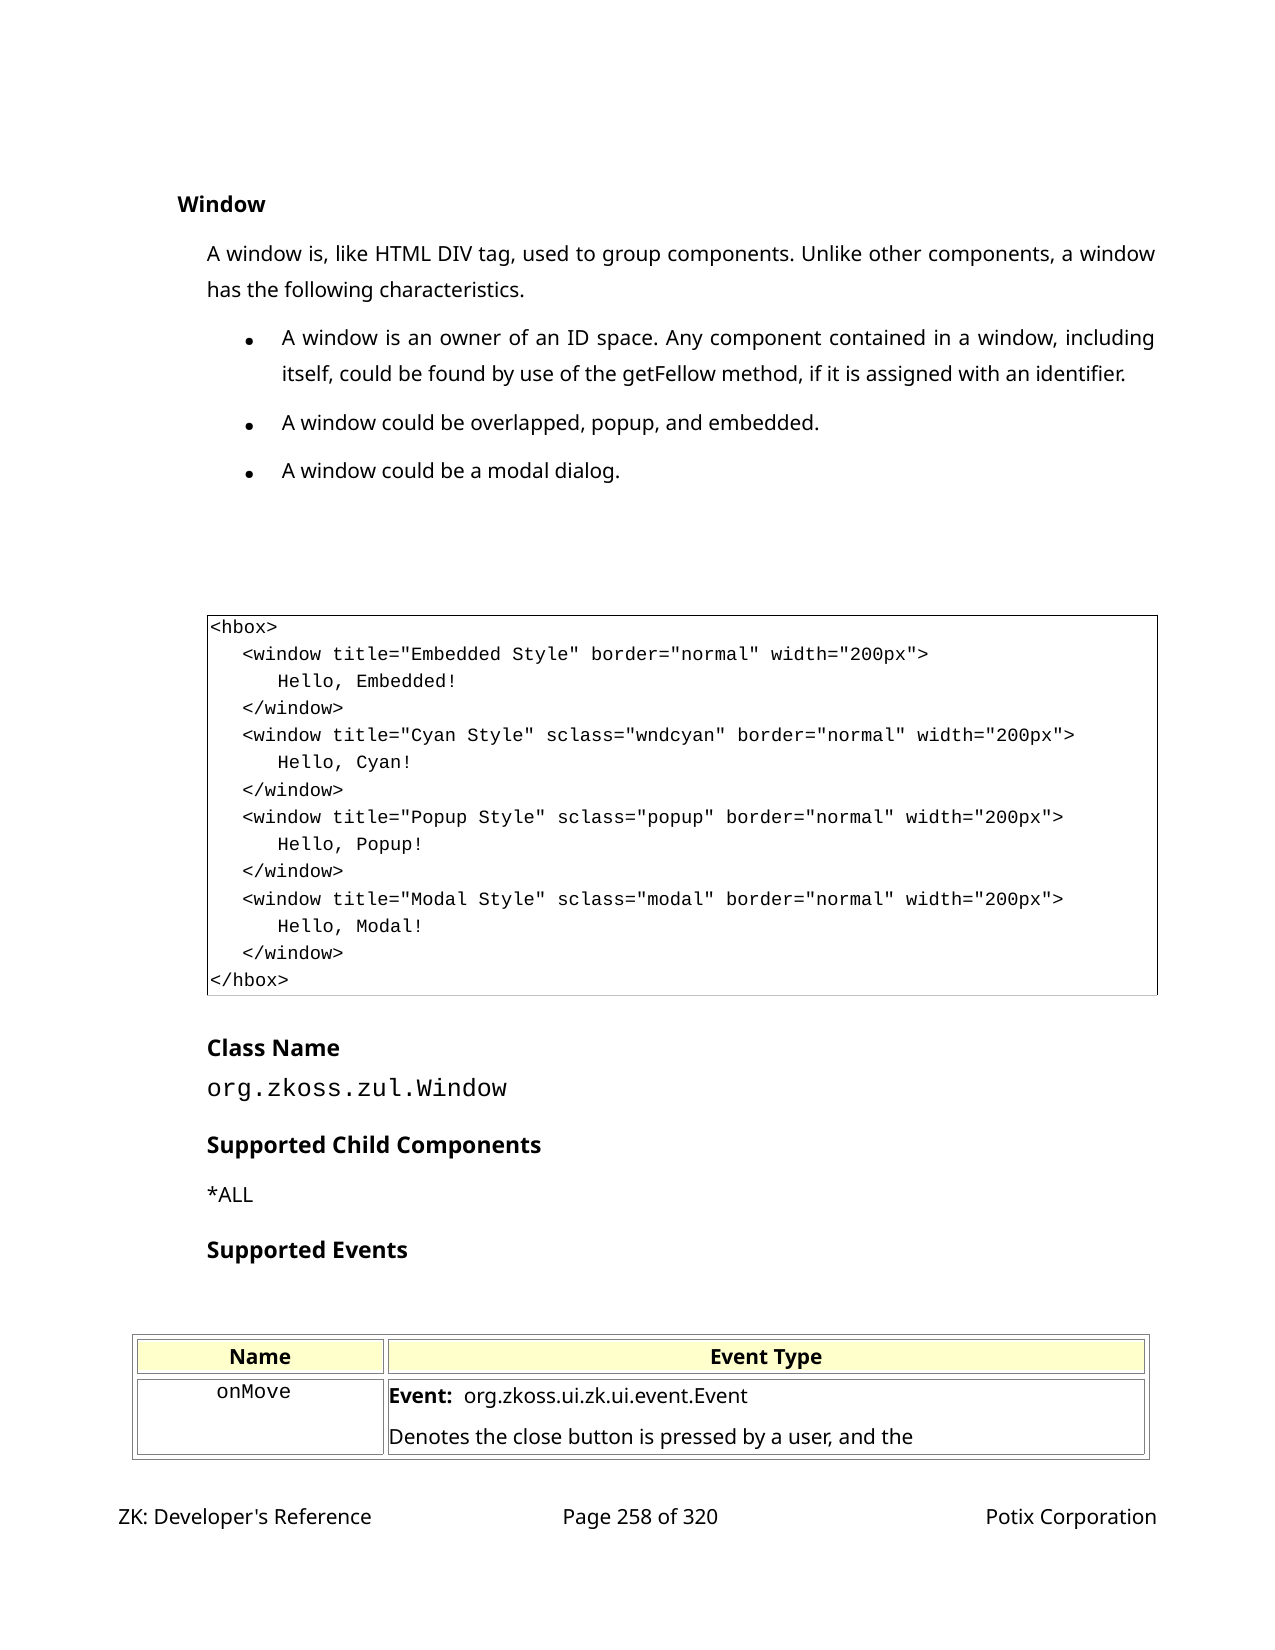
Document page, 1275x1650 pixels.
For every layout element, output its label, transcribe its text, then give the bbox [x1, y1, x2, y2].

text <hbox> [208, 616, 1157, 639]
text </window> [208, 778, 1157, 802]
text </window> [208, 859, 1157, 883]
text Hello, Cyan! [208, 750, 1157, 775]
table_header Event Type [385, 1335, 1147, 1373]
table_cell Event: org.zkoss.ui.zk.ui.event.Event Denotes the close button is pressed by a user, and the [385, 1373, 1147, 1453]
table_header Name [134, 1335, 385, 1373]
subtitle Supported Events [207, 1234, 1157, 1265]
table_cell onMove [134, 1373, 385, 1453]
text </hbox> [208, 968, 1157, 995]
subtitle Window [177, 189, 1157, 219]
text <window title="Embedded Style" border="normal" width="200px"> [208, 642, 1157, 666]
subtitle Class Name [207, 1032, 1157, 1063]
text </window> [208, 941, 1157, 965]
text A window is, like HTML DIV tag, used to group components. Unlike other components, a window has the following characteristics. [207, 239, 1157, 303]
text <window title="Modal Style" sclass="modal" border="normal" width="200px"> [208, 886, 1157, 911]
list A window could be overlapped, popup, and embedded. [244, 408, 1157, 436]
text *ALL [207, 1181, 1157, 1209]
text org.zkoss.zul.Window [207, 1076, 1157, 1104]
list A window could be a modal dialog. [244, 456, 1157, 485]
subtitle Supported Child Components [207, 1129, 1157, 1160]
text </window> [208, 696, 1157, 720]
list A window is an owner of an ID space. Any component contained in a window, including itself, could be found by use of the getFellow method, if it is assigned with an identifier. [244, 323, 1157, 387]
text Hello, Embedded! [208, 669, 1157, 693]
text <window title="Cyan Style" sclass="wndcyan" border="normal" width="200px"> [208, 723, 1157, 747]
text Hello, Modal! [208, 913, 1157, 938]
text Hello, Popup! [208, 832, 1157, 856]
text <window title="Popup Style" sclass="popup" border="normal" width="200px"> [208, 805, 1157, 829]
